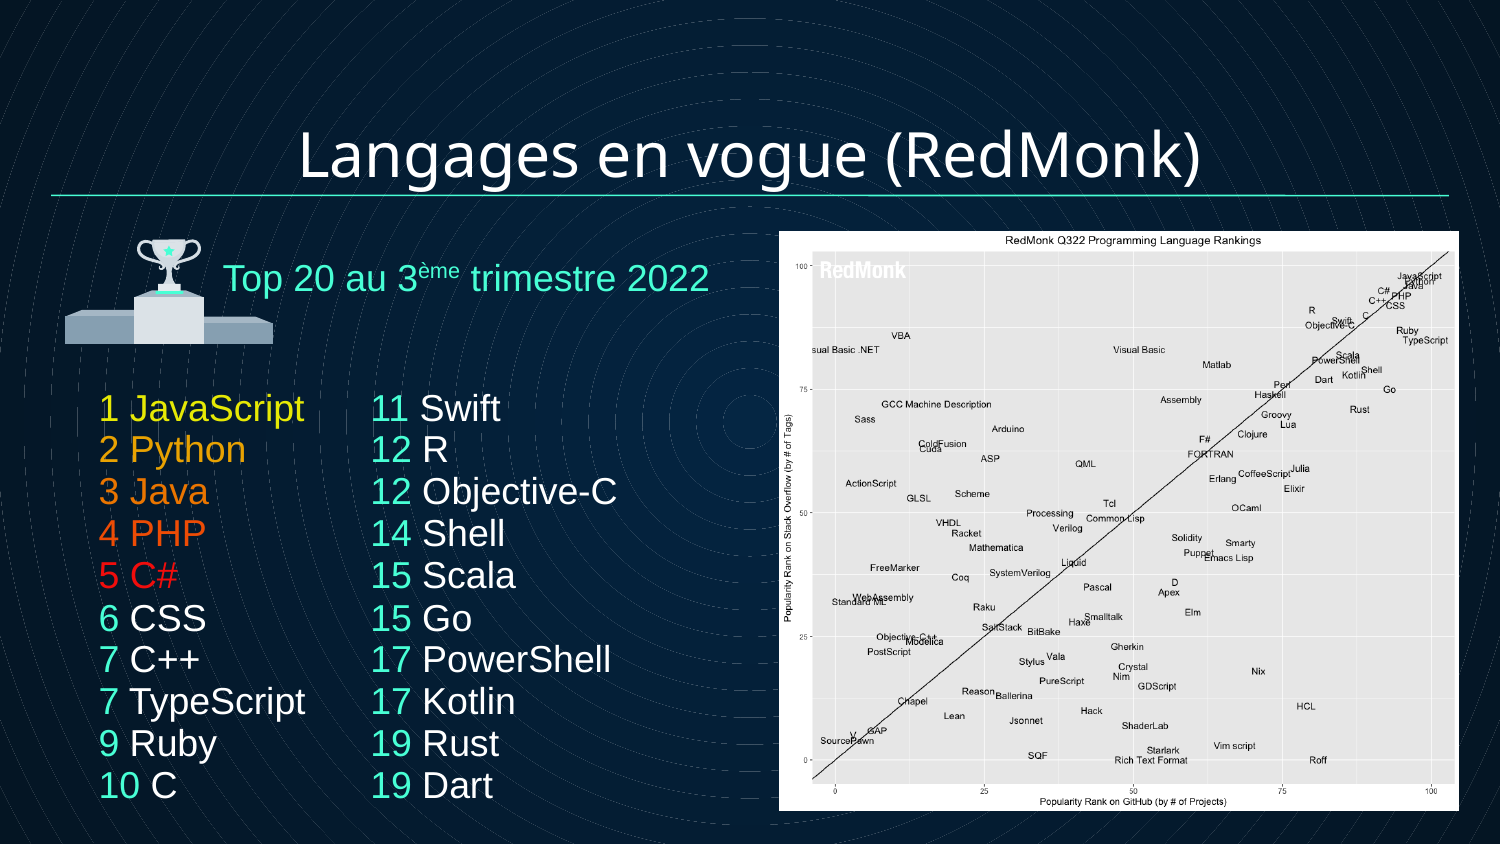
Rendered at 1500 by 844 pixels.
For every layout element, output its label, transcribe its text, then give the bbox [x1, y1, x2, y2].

text_box [64, 239, 274, 344]
text_box Top 20 au 3ème trimestre 2022 [207, 249, 787, 349]
title Langages en vogue (RedMonk) [51, 105, 1449, 194]
text_box 1 JavaScript 2 Python 3 Java 4 PHP 5 C# 6 CSS 7 C++ 7 TypeScript 9 Ruby 10 C [83, 379, 392, 844]
text_box 11 Swift 12 R 12 Objective-C 14 Shell 15 Scala 15 Go 17 PowerShell 17 Kotlin 19 Rust 19 Dart [355, 379, 663, 827]
picture [779, 231, 1459, 811]
title Langages en vogue (RedMonk) [51, 197, 1449, 206]
